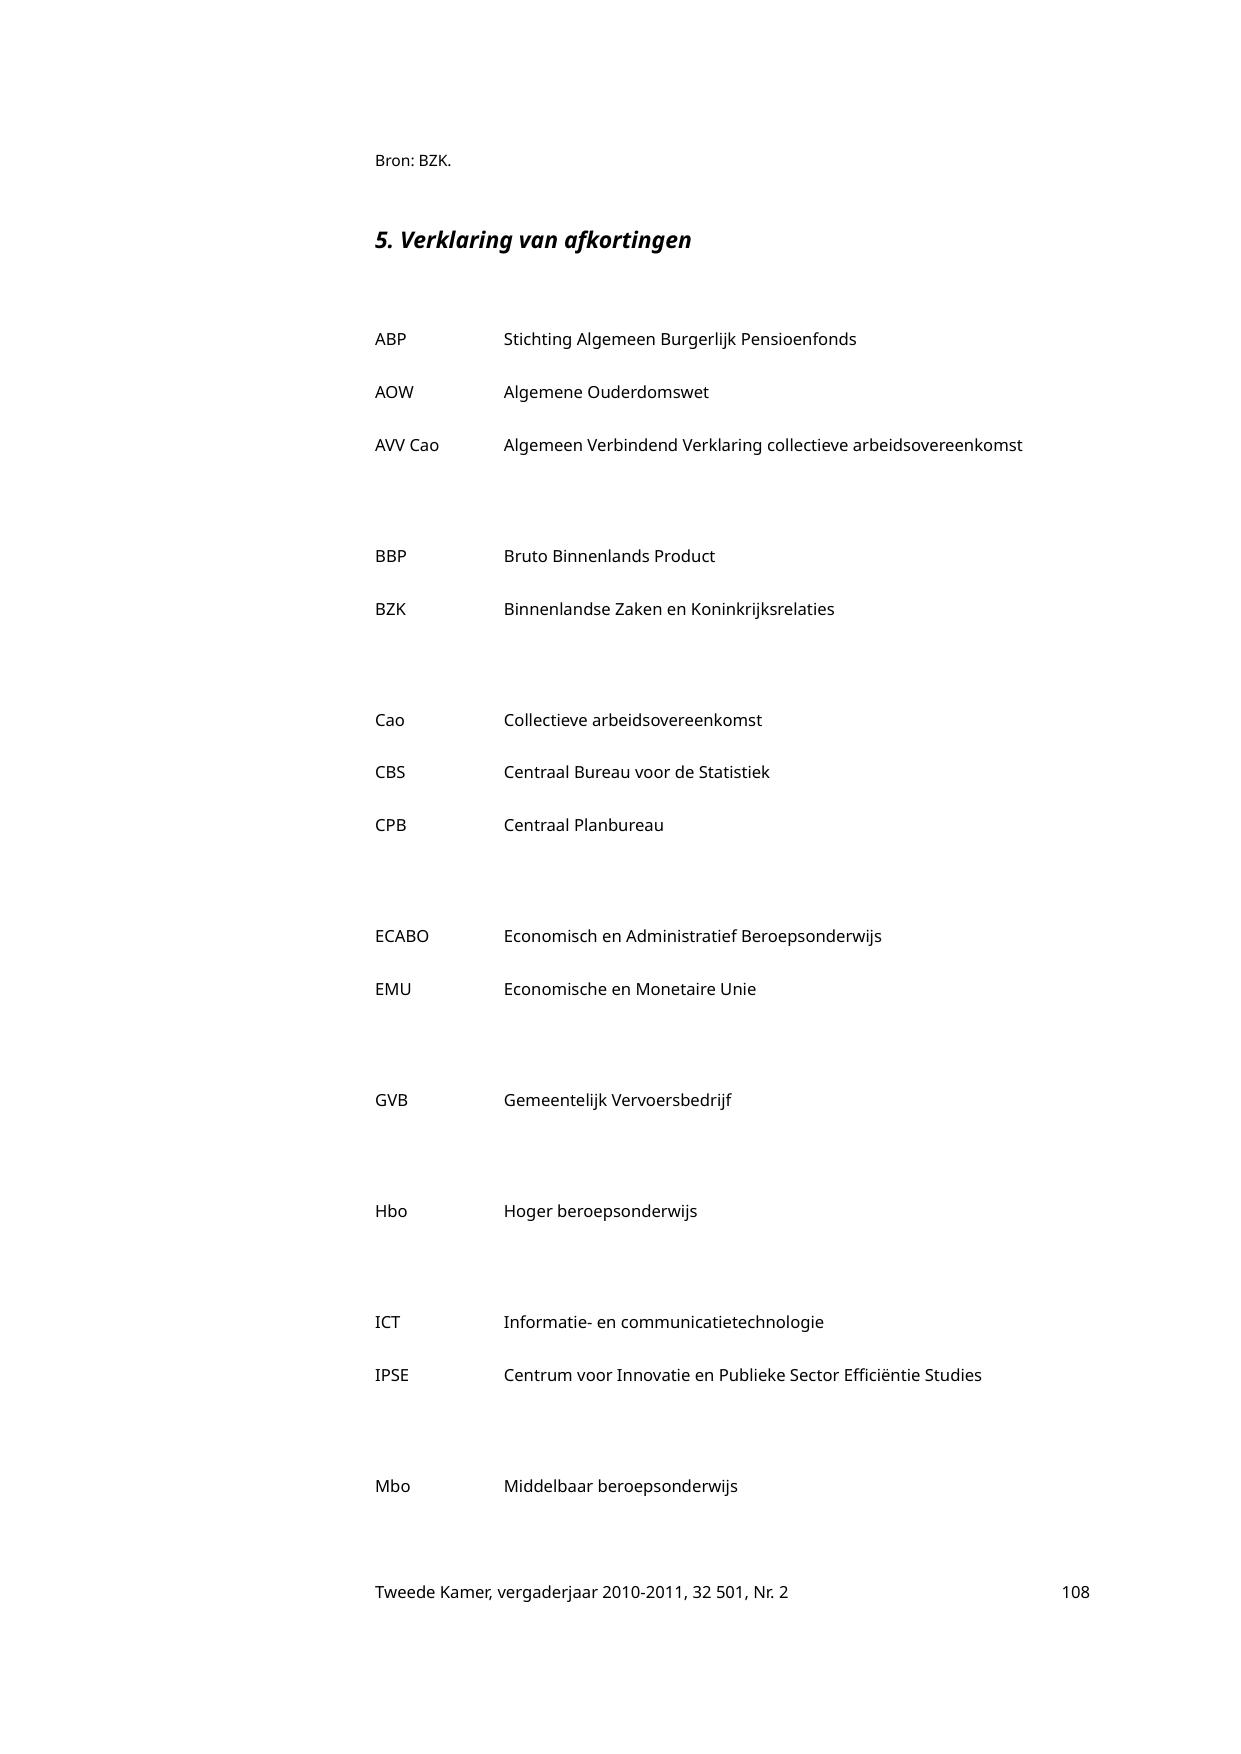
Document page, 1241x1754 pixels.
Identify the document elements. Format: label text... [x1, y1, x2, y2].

table_cell Mbo [375, 1475, 504, 1528]
table_cell CBS [375, 761, 504, 814]
table_cell [375, 650, 504, 708]
table_cell [504, 650, 1090, 708]
table_cell [504, 866, 1090, 925]
table_cell GVB [375, 1089, 504, 1141]
table_cell BZK [375, 597, 504, 650]
table_cell [375, 866, 504, 925]
table_cell Informatie- en communicatietechnologie [504, 1311, 1090, 1364]
table_cell [504, 1416, 1090, 1475]
table_cell IPSE [375, 1364, 504, 1416]
table_cell [375, 1030, 504, 1089]
table_cell [504, 1030, 1090, 1089]
table_cell AVV Cao [375, 433, 504, 486]
table_cell Centraal Planbureau [504, 814, 1090, 866]
table_cell [375, 1416, 504, 1475]
table_cell BBP [375, 545, 504, 597]
table_header ABP [375, 328, 504, 381]
table_cell Economisch en Administratief Beroepsonderwijs [504, 925, 1090, 978]
table_cell Gemeentelijk Vervoersbedrijf [504, 1089, 1090, 1141]
table_cell Binnenlandse Zaken en Koninkrijksrelaties [504, 597, 1090, 650]
table_cell Algemene Ouderdomswet [504, 381, 1090, 433]
text Bron: BZK. [375, 150, 1090, 171]
table_cell EMU [375, 978, 504, 1030]
table_cell Bruto Binnenlands Product [504, 545, 1090, 597]
table_cell [375, 1141, 504, 1200]
table_cell ICT [375, 1311, 504, 1364]
table_cell Algemeen Verbindend Verklaring collectieve arbeidsovereenkomst [504, 433, 1090, 486]
table_cell [375, 486, 504, 544]
table_cell CPB [375, 814, 504, 866]
table_cell Collectieve arbeidsovereenkomst [504, 708, 1090, 761]
table_cell Economische en Monetaire Unie [504, 978, 1090, 1030]
table_cell Middelbaar beroepsonderwijs [504, 1475, 1090, 1528]
table_cell [504, 1253, 1090, 1311]
table_cell Centraal Bureau voor de Statistiek [504, 761, 1090, 814]
table_header Stichting Algemeen Burgerlijk Pensioenfonds [504, 328, 1090, 381]
table_cell Cao [375, 708, 504, 761]
table_cell Centrum voor Innovatie en Publieke Sector Efficiëntie Studies [504, 1364, 1090, 1416]
table_cell [504, 486, 1090, 544]
table_cell Hoger beroepsonderwijs [504, 1200, 1090, 1253]
subtitle 5. Verklaring van afkortingen [375, 224, 1090, 255]
table_cell AOW [375, 381, 504, 433]
table_cell Hbo [375, 1200, 504, 1253]
table_cell ECABO [375, 925, 504, 978]
table_cell [504, 1141, 1090, 1200]
table_cell [375, 1253, 504, 1311]
